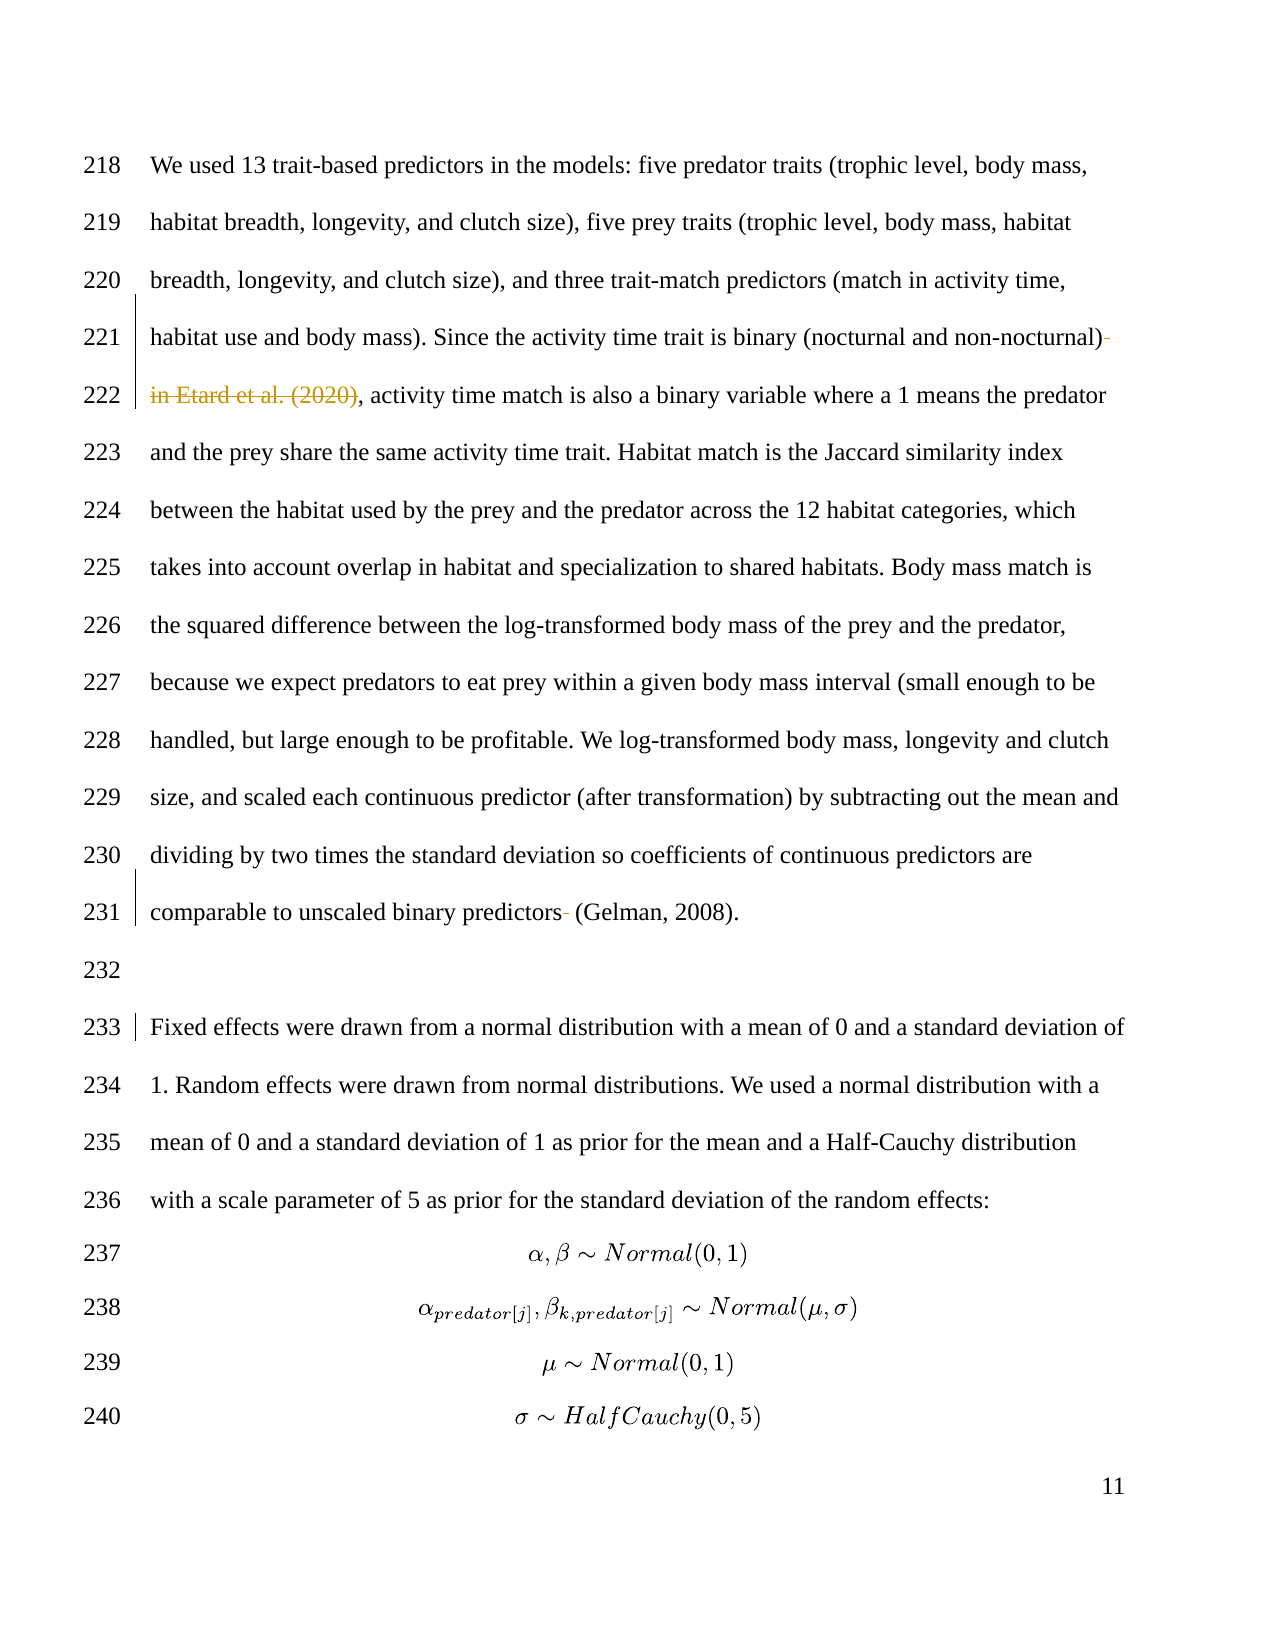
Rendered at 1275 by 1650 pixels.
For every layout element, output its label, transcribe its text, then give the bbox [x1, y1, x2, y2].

text Fixed effects were drawn from a normal distribution with a mean of 0 and a standard deviation of 1. Random effects were drawn from normal distributions. We used a normal distribution with a mean of 0 and a standard deviation of 1 as prior for the mean and a Half-Cauchy distribution with a scale parameter of 5 as prior for the standard deviation of the random effects: [150, 1012, 1125, 1214]
text We used 13 trait-based predictors in the models: five predator traits (trophic level, body mass, habitat breadth, longevity, and clutch size), five prey traits (trophic level, body mass, habitat breadth, longevity, and clutch size), and three trait-match predictors (match in activity time, habitat use and body mass). Since the activity time trait is binary (nocturnal and non-nocturnal), activity time match is also a binary variable where a 1 means the predator and the prey share the same activity time trait. Habitat match is the Jaccard similarity index between the habitat used by the prey and the predator across the 12 habitat categories, which takes into account overlap in habitat and specialization to shared habitats. Body mass match is the squared difference between the log-transformed body mass of the prey and the predator, because we expect predators to eat prey within a given body mass interval (small enough to be handled, but large enough to be profitable. We log-transformed body mass, longevity and clutch size, and scaled each continuous predictor (after transformation) by subtracting out the mean and dividing by two times the standard deviation so coefficients of continuous predictors are comparable to unscaled binary predictors (Gelman, 2008). [150, 150, 1125, 926]
